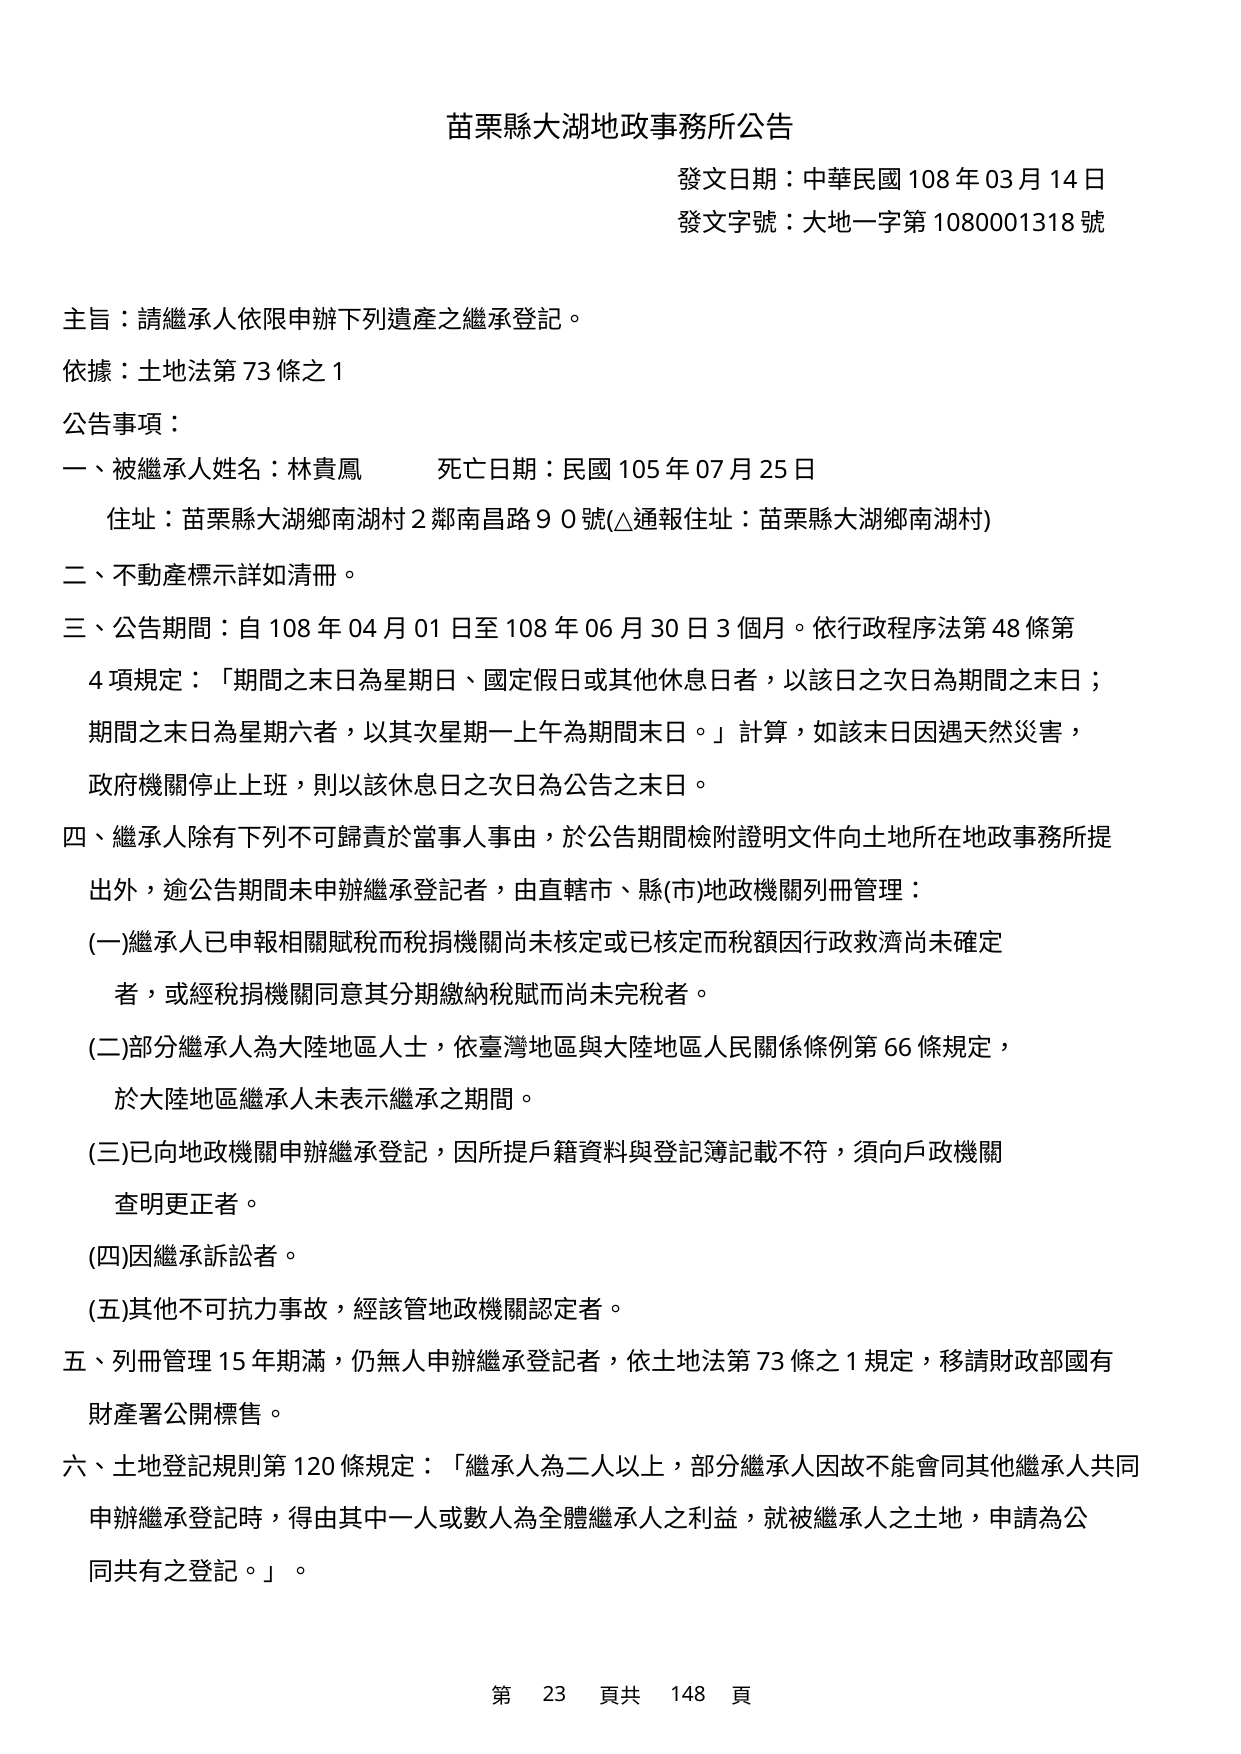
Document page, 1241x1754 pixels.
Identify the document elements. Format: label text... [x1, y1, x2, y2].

text 主旨：請繼承人依限申辦下列遺產之繼承登記。 依據：土地法第73條之1 公告事項： [62, 283, 1177, 441]
text 苗栗縣大湖地政事務所公告 [62, 103, 1177, 146]
text 頁 [721, 1679, 762, 1709]
text 148 [654, 1679, 721, 1708]
text 住址：苗栗縣大湖鄉南湖村２鄰南昌路９０號(△通報住址：苗栗縣大湖鄉南湖村) [106, 500, 1177, 539]
text 第 [481, 1679, 523, 1709]
text 發文字號：大地一字第1080001318號 [677, 202, 1177, 238]
text 23 [523, 1679, 585, 1708]
text 二、不動產標示詳如清冊。 三、公告期間：自 108 年 04 月 01 日至 108 年 06 月 30 日 3 個月。依行政程序法第48條第 4項規定：「期間之末日為星期日、國定假日或其他休息日者，以該日之次日為期間之末日； 期間之末日為星期六者，以其次星期一上午為期間末日。」計算，如該末日因遇天然災害， 政府機關停止上班，則以該休息日之次日為公告之末日。 四、繼承人除有下列不可歸責於當事人事由，於公告期間檢附證明文件向土地所在地政事務所提 出外，逾公告期間未申辦繼承登記者，由直轄市、縣(市)地政機關列冊管理： (一)繼承人已申報相關賦稅而稅捐機關尚未核定或已核定而稅額因行政救濟尚未確定 者，或經稅捐機關同意其分期繳納稅賦而尚未完稅者。 (二)部分繼承人為大陸地區人士，依臺灣地區與大陸地區人民關係條例第66條規定， 於大陸地區繼承人未表示繼承之期間。 (三)已向地政機關申辦繼承登記，因所提戶籍資料與登記簿記載不符，須向戶政機關 查明更正者。 (四)因繼承訴訟者。 (五)其他不可抗力事故，經該管地政機關認定者。 五、列冊管理15年期滿，仍無人申辦繼承登記者，依土地法第73條之1規定，移請財政部國有 財產署公開標售。 六、土地登記規則第120條規定：「繼承人為二人以上，部分繼承人因故不能會同其他繼承人共同 申辦繼承登記時，得由其中一人或數人為全體繼承人之利益，就被繼承人之土地，申請為公 同共有之登記。」。 [62, 539, 1177, 1587]
text 頁共 [585, 1679, 654, 1709]
text 發文日期：中華民國108年03月14日 [677, 160, 1177, 196]
text 一、被繼承人姓名：林貴鳳 死亡日期：民國105年07月25日 [62, 450, 1177, 486]
